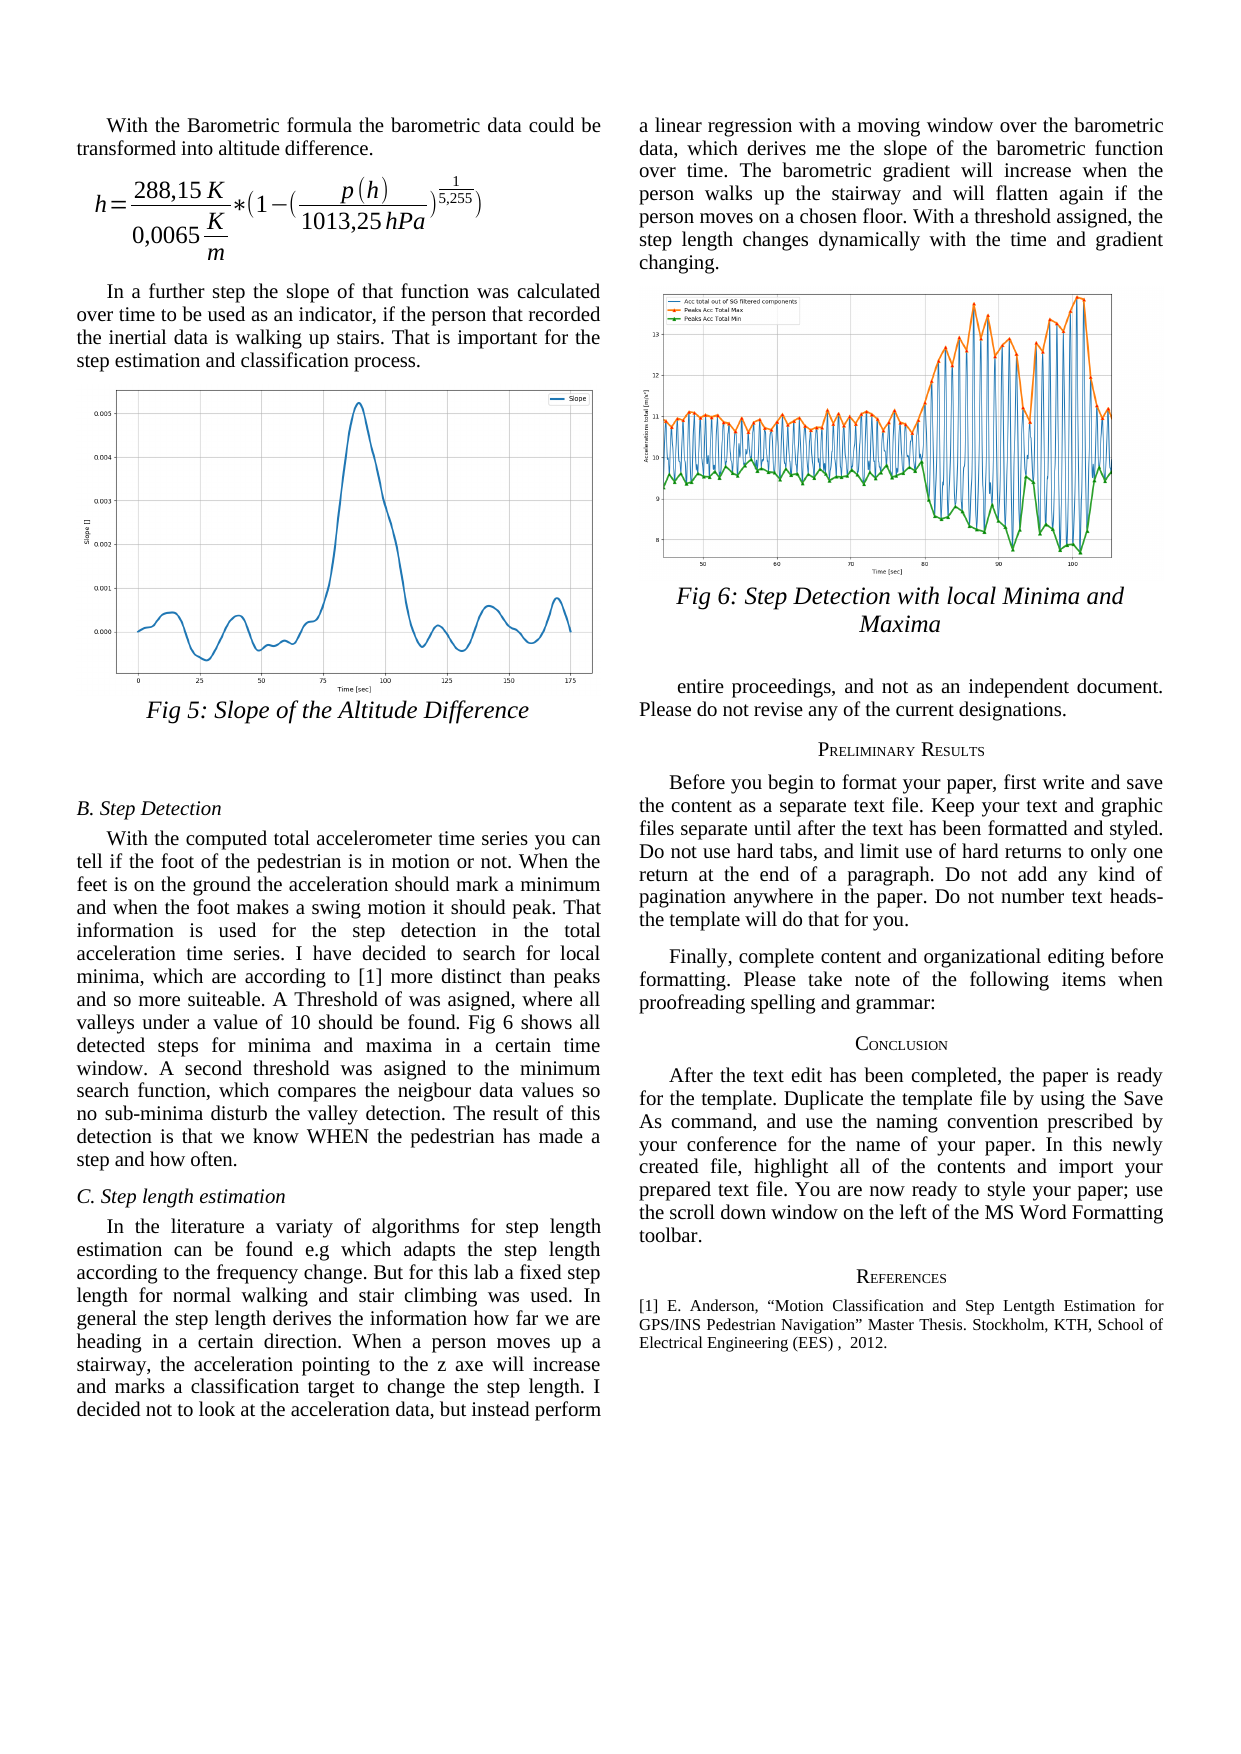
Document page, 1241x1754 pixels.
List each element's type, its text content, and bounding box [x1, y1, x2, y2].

text a linear regression with a moving window over the barometric data, which derives me the slope of the barometric function over time. The barometric gradient will increase when the person walks up the stairway and will flatten again if the person moves on a chosen floor. With a threshold assigned, the step length changes dynamically with the time and gradient changing. [639, 112, 1164, 274]
text Fig 6: Step Detection with local Minima and Maxima [639, 581, 1164, 638]
subtitle B. Step Detection [76, 796, 601, 820]
text [1] E. Anderson, “Motion Classification and Step Lentgth Estimation for GPS/INS Pedestrian Navigation” Master Thesis. Stockholm, KTH, School of Electrical Engineering (EES) , 2012. [639, 1296, 1164, 1353]
text Fig 5: Slope of the Altitude Difference [76, 696, 601, 724]
text With the Barometric formula the barometric data could be transformed into altitude difference. [76, 112, 601, 159]
text In the literature a variaty of algorithms for step length estimation can be found e.g which adapts the step length according to the frequency change. But for this lab a fixed step length for normal walking and stair climbing was used. In general the step length derives the information how far we are heading in a certain direction. When a person moves up a stairway, the acceleration pointing to the z axe will increase and marks a classification target to change the step length. I decided not to look at the acceleration data, but instead perform [76, 1214, 601, 1421]
text With the computed total accelerometer time series you can tell if the foot of the pedestrian is in motion or not. When the feet is on the ground the acceleration should mark a minimum and when the foot makes a swing motion it should peak. That information is used for the step detection in the total acceleration time series. I have decided to search for local minima, which are according to [1] more distinct than peaks and so more suiteable. A Threshold of was asigned, where all valleys under a value of 10 should be found. Fig 6 shows all detected steps for minima and maxima in a certain time window. A second threshold was asigned to the minimum search function, which compares the neigbour data values so no sub-minima disturb the valley detection. The result of this detection is that we know WHEN the pedestrian has made a step and how often. [76, 826, 601, 1171]
subtitle C. Step length estimation [76, 1184, 601, 1208]
text In a further step the slope of that function was calculated over time to be used as an indicator, if the person that recorded the inertial data is walking up stairs. That is important for the step estimation and classification process. [76, 279, 601, 372]
subtitle Preliminary Results [639, 737, 1164, 761]
text After the text edit has been completed, the paper is ready for the template. Duplicate the template file by using the Save As command, and use the naming convention prescribed by your conference for the name of your paper. In this newly created file, highlight all of the contents and import your prepared text file. You are now ready to style your paper; use the scroll down window on the left of the MS Word Formatting toolbar. [639, 1063, 1164, 1247]
text Finally, complete content and organizational editing before formatting. Please take note of the following items when proofreading spelling and grammar: [639, 944, 1164, 1014]
text Before you begin to format your paper, first write and save the content as a separate text file. Keep your text and graphic files separate until after the text has been formatted and styled. Do not use hard tabs, and limit use of hard returns to only one return at the end of a paragraph. Do not add any kind of pagination anywhere in the paper. Do not number text heads-the template will do that for you. [639, 770, 1164, 931]
picture [638, 286, 1164, 581]
text entire proceedings, and not as an independent document. Please do not revise any of the current designations. [639, 674, 1164, 721]
subtitle Conclusion [639, 1030, 1164, 1054]
picture [76, 384, 602, 696]
subtitle References [639, 1264, 1164, 1288]
